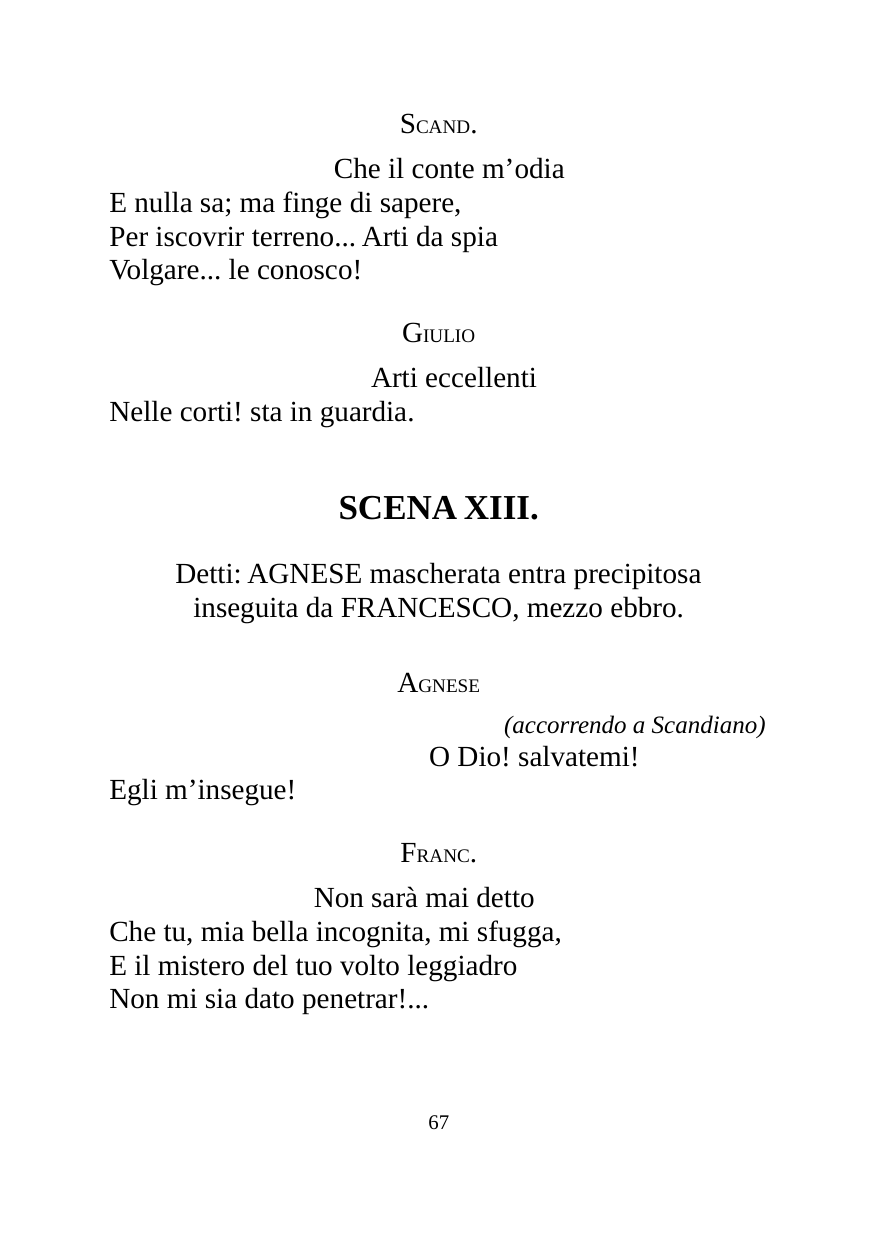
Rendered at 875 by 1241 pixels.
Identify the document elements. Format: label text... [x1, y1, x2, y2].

text Arti eccellenti [371, 361, 768, 394]
text Egli m’insegue! [109, 772, 768, 806]
text Agnese [109, 665, 768, 698]
text (accorrendo a Scandiano) [404, 710, 768, 739]
text Volgare... le conosco! [109, 252, 768, 286]
text Per iscovrir terreno... Arti da spia [109, 219, 768, 252]
text Scand. [109, 106, 768, 140]
text Franc. [109, 835, 768, 869]
text Non sarà mai detto [313, 881, 768, 914]
text Che il conte m’odia [334, 152, 768, 185]
text Nelle corti! sta in guardia. [109, 394, 768, 428]
text Giulio [109, 315, 768, 349]
text Non mi sia dato penetrar!... [109, 981, 768, 1015]
text Che tu, mia bella incognita, mi sfugga, [109, 914, 768, 948]
text O Dio! salvatemi! [429, 739, 768, 772]
text E il mistero del tuo volto leggiadro [109, 948, 768, 981]
subtitle SCENA XIII. [109, 487, 768, 527]
text E nulla sa; ma finge di sapere, [109, 185, 768, 219]
text Detti: AGNESE mascherata entra precipitosa inseguita da FRANCESCO, mezzo ebbro. [109, 556, 768, 623]
